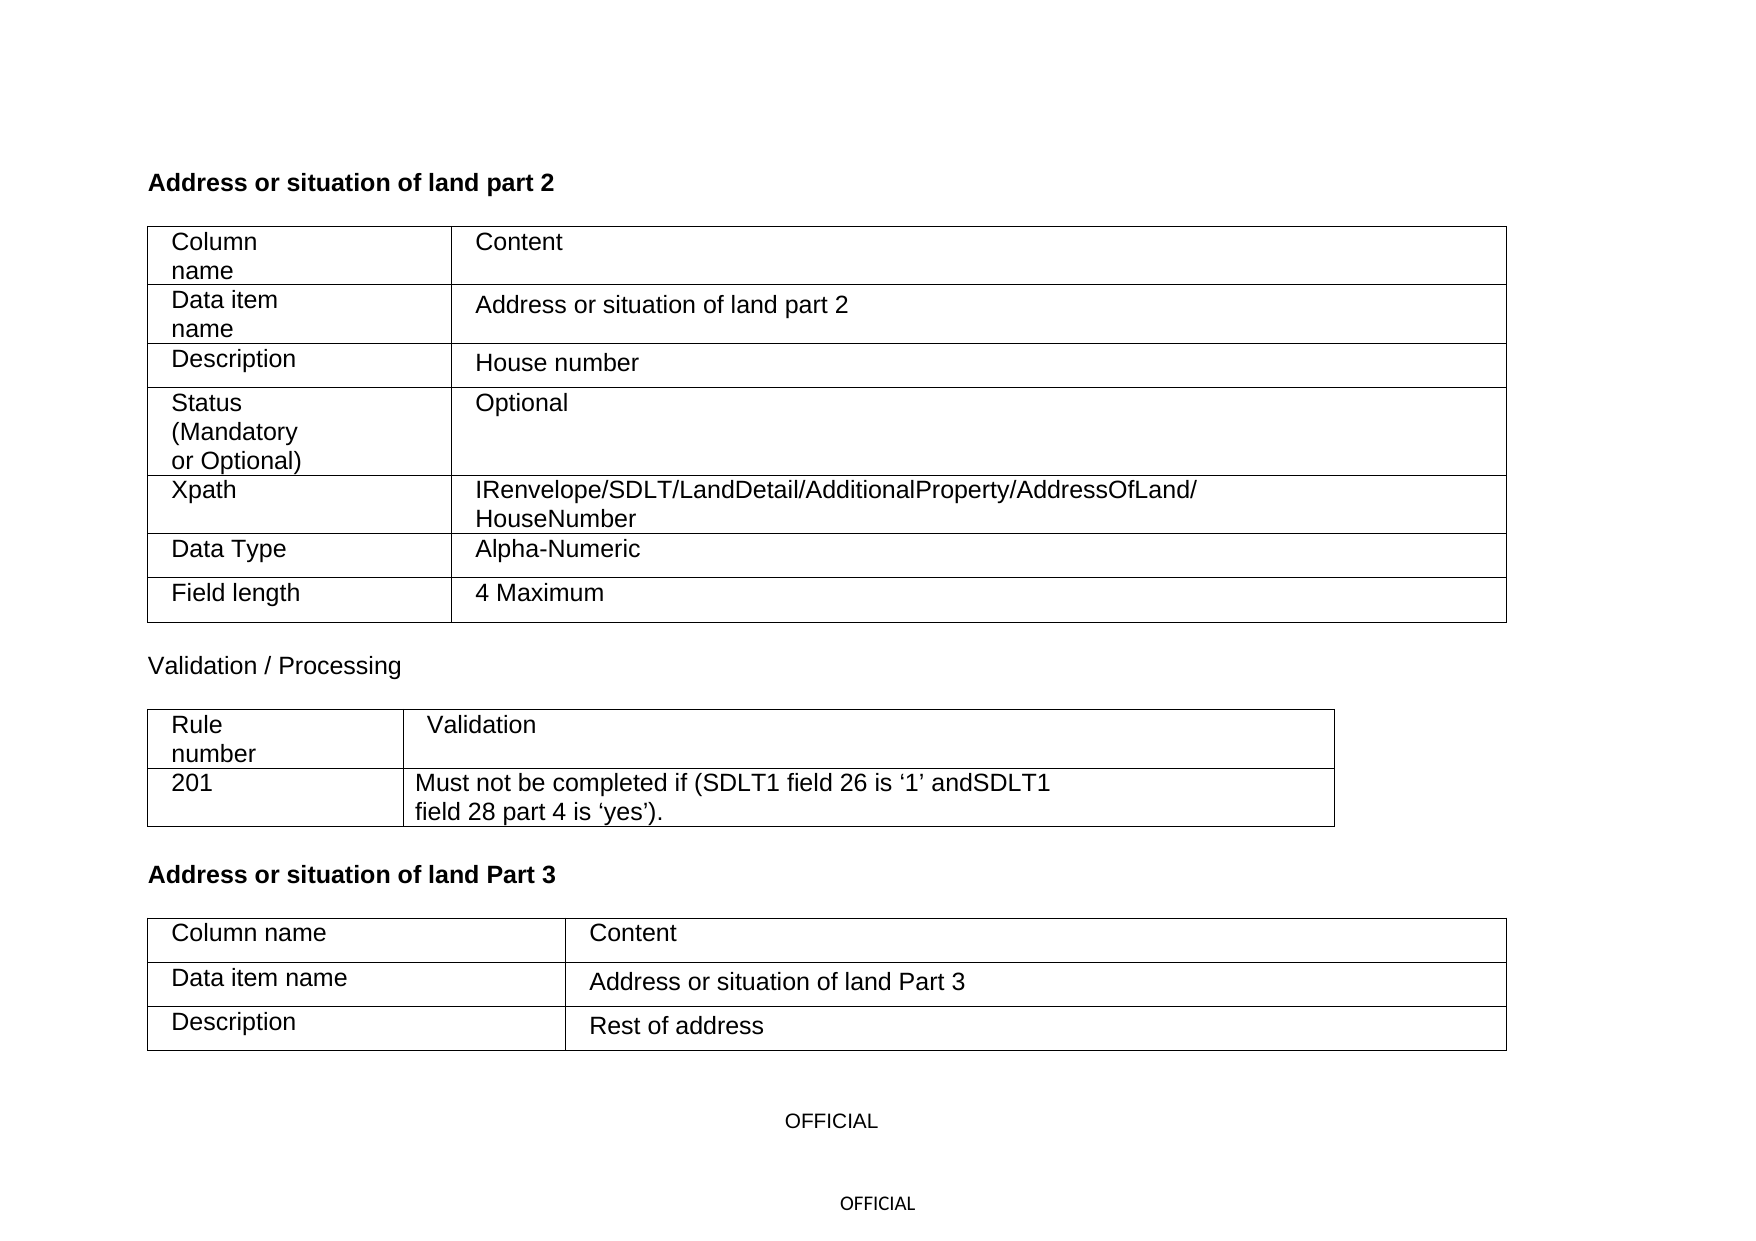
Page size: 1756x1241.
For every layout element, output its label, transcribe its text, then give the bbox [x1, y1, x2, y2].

table_cell House number [452, 344, 1506, 387]
table_cell Address or situation of land part 2 [452, 285, 1506, 343]
table_cell Must not be completed if (SDLT1 field 26 is ‘1’ andSDLT1 field 28 part 4 is ‘yes’). [404, 769, 1334, 826]
table_header Column name [148, 227, 451, 284]
subtitle Address or situation of land part 2 [148, 168, 1515, 197]
subtitle Address or situation of land Part 3 [148, 860, 1515, 889]
table_cell Status (Mandatory or Optional) [148, 388, 451, 474]
text Validation / Processing [148, 651, 1515, 680]
table_cell Data Type [148, 534, 451, 577]
table_cell Description [148, 344, 451, 387]
table_cell Optional [452, 388, 1506, 474]
table_cell 201 [148, 769, 403, 826]
table_cell IRenvelope/SDLT/LandDetail/AdditionalProperty/AddressOfLand/HouseNumber [452, 476, 1506, 533]
table_cell Description [148, 1007, 565, 1050]
table_header Rule number [148, 710, 403, 767]
table_header Content [452, 227, 1506, 284]
table_cell Xpath [148, 476, 451, 533]
table_cell Data item name [148, 963, 565, 1006]
table_header Column name [148, 919, 565, 962]
table_cell Data item name [148, 285, 451, 343]
table_cell Alpha-Numeric [452, 534, 1506, 577]
table_cell Rest of address [566, 1007, 1506, 1050]
table_cell Field length [148, 578, 451, 622]
table_cell Address or situation of land Part 3 [566, 963, 1506, 1006]
table_header Validation [404, 710, 1334, 767]
table_header Content [566, 919, 1506, 962]
table_cell 4 Maximum [452, 578, 1506, 622]
